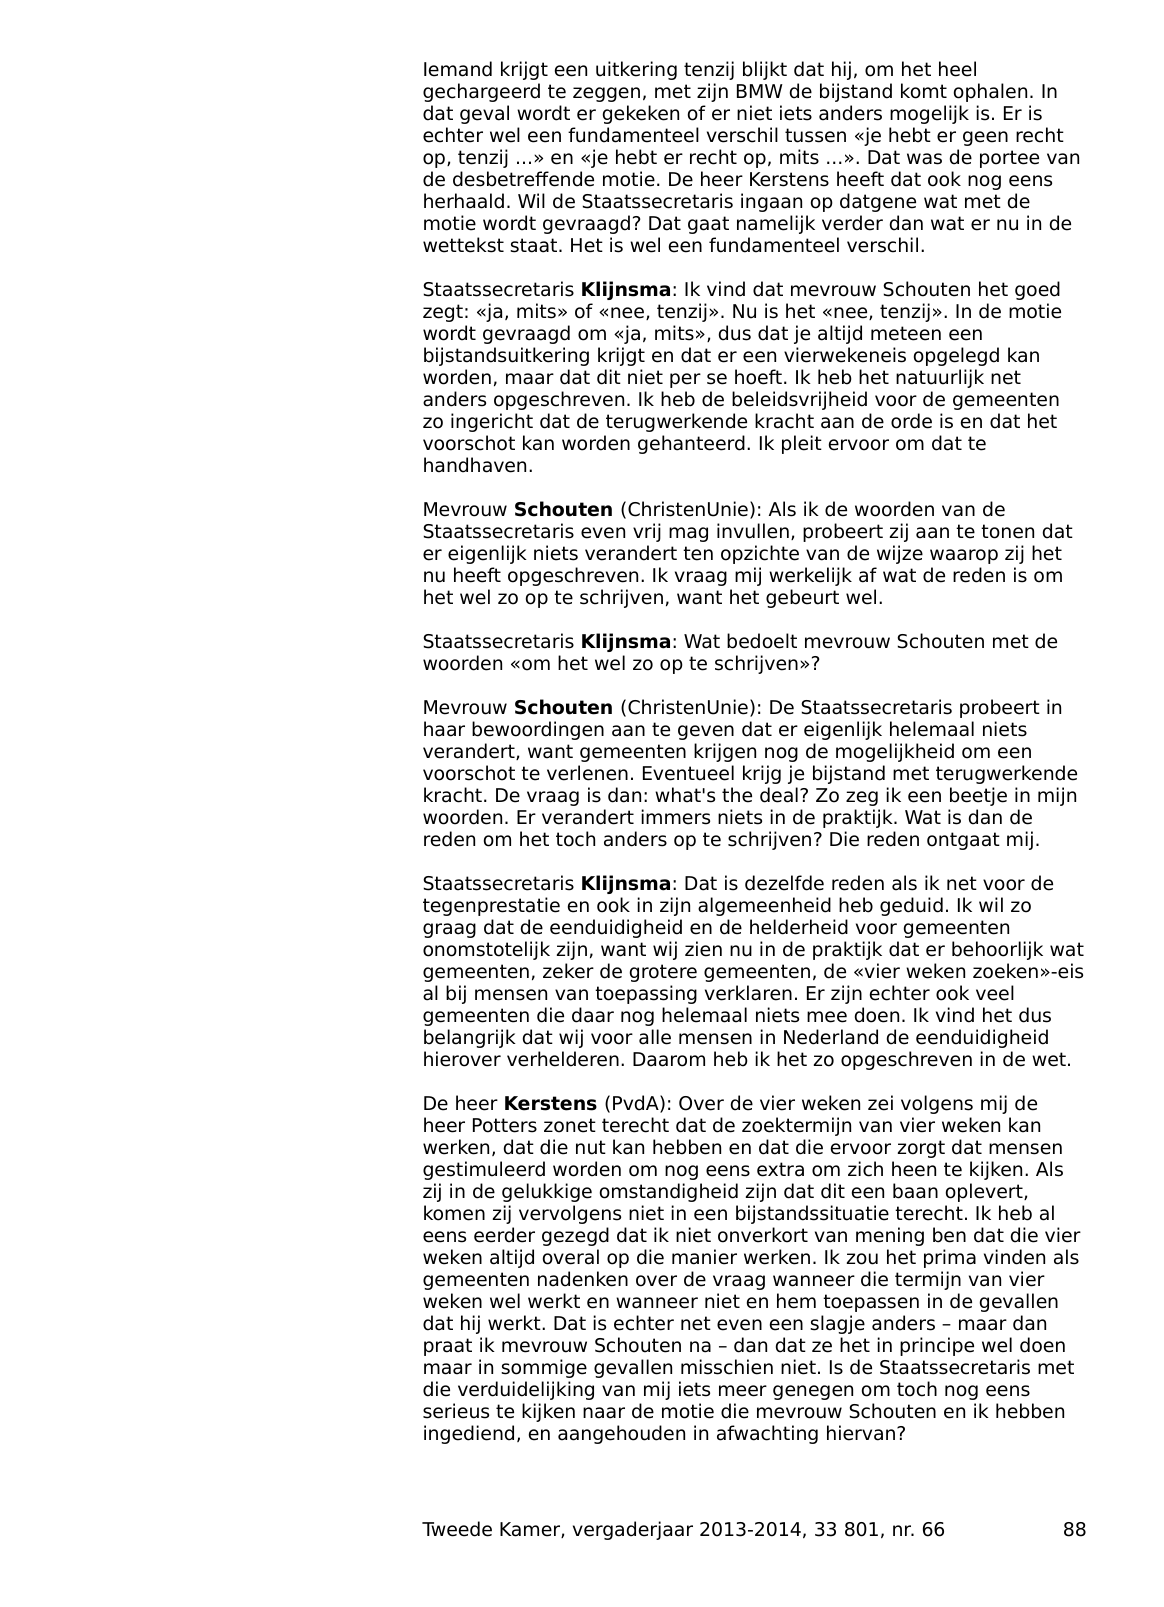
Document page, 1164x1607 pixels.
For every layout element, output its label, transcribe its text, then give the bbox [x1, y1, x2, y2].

text Mevrouw Schouten (ChristenUnie): De Staatssecretaris probeert in haar bewoordingen aan te geven dat er eigenlijk helemaal niets verandert, want gemeenten krijgen nog de mogelijkheid om een voorschot te verlenen. Eventueel krijg je bijstand met terugwerkende kracht. De vraag is dan: what's the deal? Zo zeg ik een beetje in mijn woorden. Er verandert immers niets in de praktijk. Wat is dan de reden om het toch anders op te schrijven? Die reden ontgaat mij. [422, 697, 1087, 851]
text De heer Kerstens (PvdA): Over de vier weken zei volgens mij de heer Potters zonet terecht dat de zoektermijn van vier weken kan werken, dat die nut kan hebben en dat die ervoor zorgt dat mensen gestimuleerd worden om nog eens extra om zich heen te kijken. Als zij in de gelukkige omstandigheid zijn dat dit een baan oplevert, komen zij vervolgens niet in een bijstandssituatie terecht. Ik heb al eens eerder gezegd dat ik niet onverkort van mening ben dat die vier weken altijd overal op die manier werken. Ik zou het prima vinden als gemeenten nadenken over de vraag wanneer die termijn van vier weken wel werkt en wanneer niet en hem toepassen in de gevallen dat hij werkt. Dat is echter net even een slagje anders – maar dan praat ik mevrouw Schouten na – dan dat ze het in principe wel doen maar in sommige gevallen misschien niet. Is de Staatssecretaris met die verduidelijking van mij iets meer genegen om toch nog eens serieus te kijken naar de motie die mevrouw Schouten en ik hebben ingediend, en aangehouden in afwachting hiervan? [422, 1093, 1087, 1445]
text Staatssecretaris Klijnsma: Ik vind dat mevrouw Schouten het goed zegt: «ja, mits» of «nee, tenzij». Nu is het «nee, tenzij». In de motie wordt gevraagd om «ja, mits», dus dat je altijd meteen een bijstandsuitkering krijgt en dat er een vierwekeneis opgelegd kan worden, maar dat dit niet per se hoeft. Ik heb het natuurlijk net anders opgeschreven. Ik heb de beleidsvrijheid voor de gemeenten zo ingericht dat de terugwerkende kracht aan de orde is en dat het voorschot kan worden gehanteerd. Ik pleit ervoor om dat te handhaven. [422, 279, 1087, 477]
text Iemand krijgt een uitkering tenzij blijkt dat hij, om het heel gechargeerd te zeggen, met zijn BMW de bijstand komt ophalen. In dat geval wordt er gekeken of er niet iets anders mogelijk is. Er is echter wel een fundamenteel verschil tussen «je hebt er geen recht op, tenzij ...» en «je hebt er recht op, mits ...». Dat was de portee van de desbetreffende motie. De heer Kerstens heeft dat ook nog eens herhaald. Wil de Staatssecretaris ingaan op datgene wat met de motie wordt gevraagd? Dat gaat namelijk verder dan wat er nu in de wettekst staat. Het is wel een fundamenteel verschil. [422, 59, 1087, 257]
text Staatssecretaris Klijnsma: Wat bedoelt mevrouw Schouten met de woorden «om het wel zo op te schrijven»? [422, 631, 1087, 675]
text Staatssecretaris Klijnsma: Dat is dezelfde reden als ik net voor de tegenprestatie en ook in zijn algemeenheid heb geduid. Ik wil zo graag dat de eenduidigheid en de helderheid voor gemeenten onomstotelijk zijn, want wij zien nu in de praktijk dat er behoorlijk wat gemeenten, zeker de grotere gemeenten, de «vier weken zoeken»-eis al bij mensen van toepassing verklaren. Er zijn echter ook veel gemeenten die daar nog helemaal niets mee doen. Ik vind het dus belangrijk dat wij voor alle mensen in Nederland de eenduidigheid hierover verhelderen. Daarom heb ik het zo opgeschreven in de wet. [422, 873, 1087, 1071]
text Mevrouw Schouten (ChristenUnie): Als ik de woorden van de Staatssecretaris even vrij mag invullen, probeert zij aan te tonen dat er eigenlijk niets verandert ten opzichte van de wijze waarop zij het nu heeft opgeschreven. Ik vraag mij werkelijk af wat de reden is om het wel zo op te schrijven, want het gebeurt wel. [422, 499, 1087, 609]
